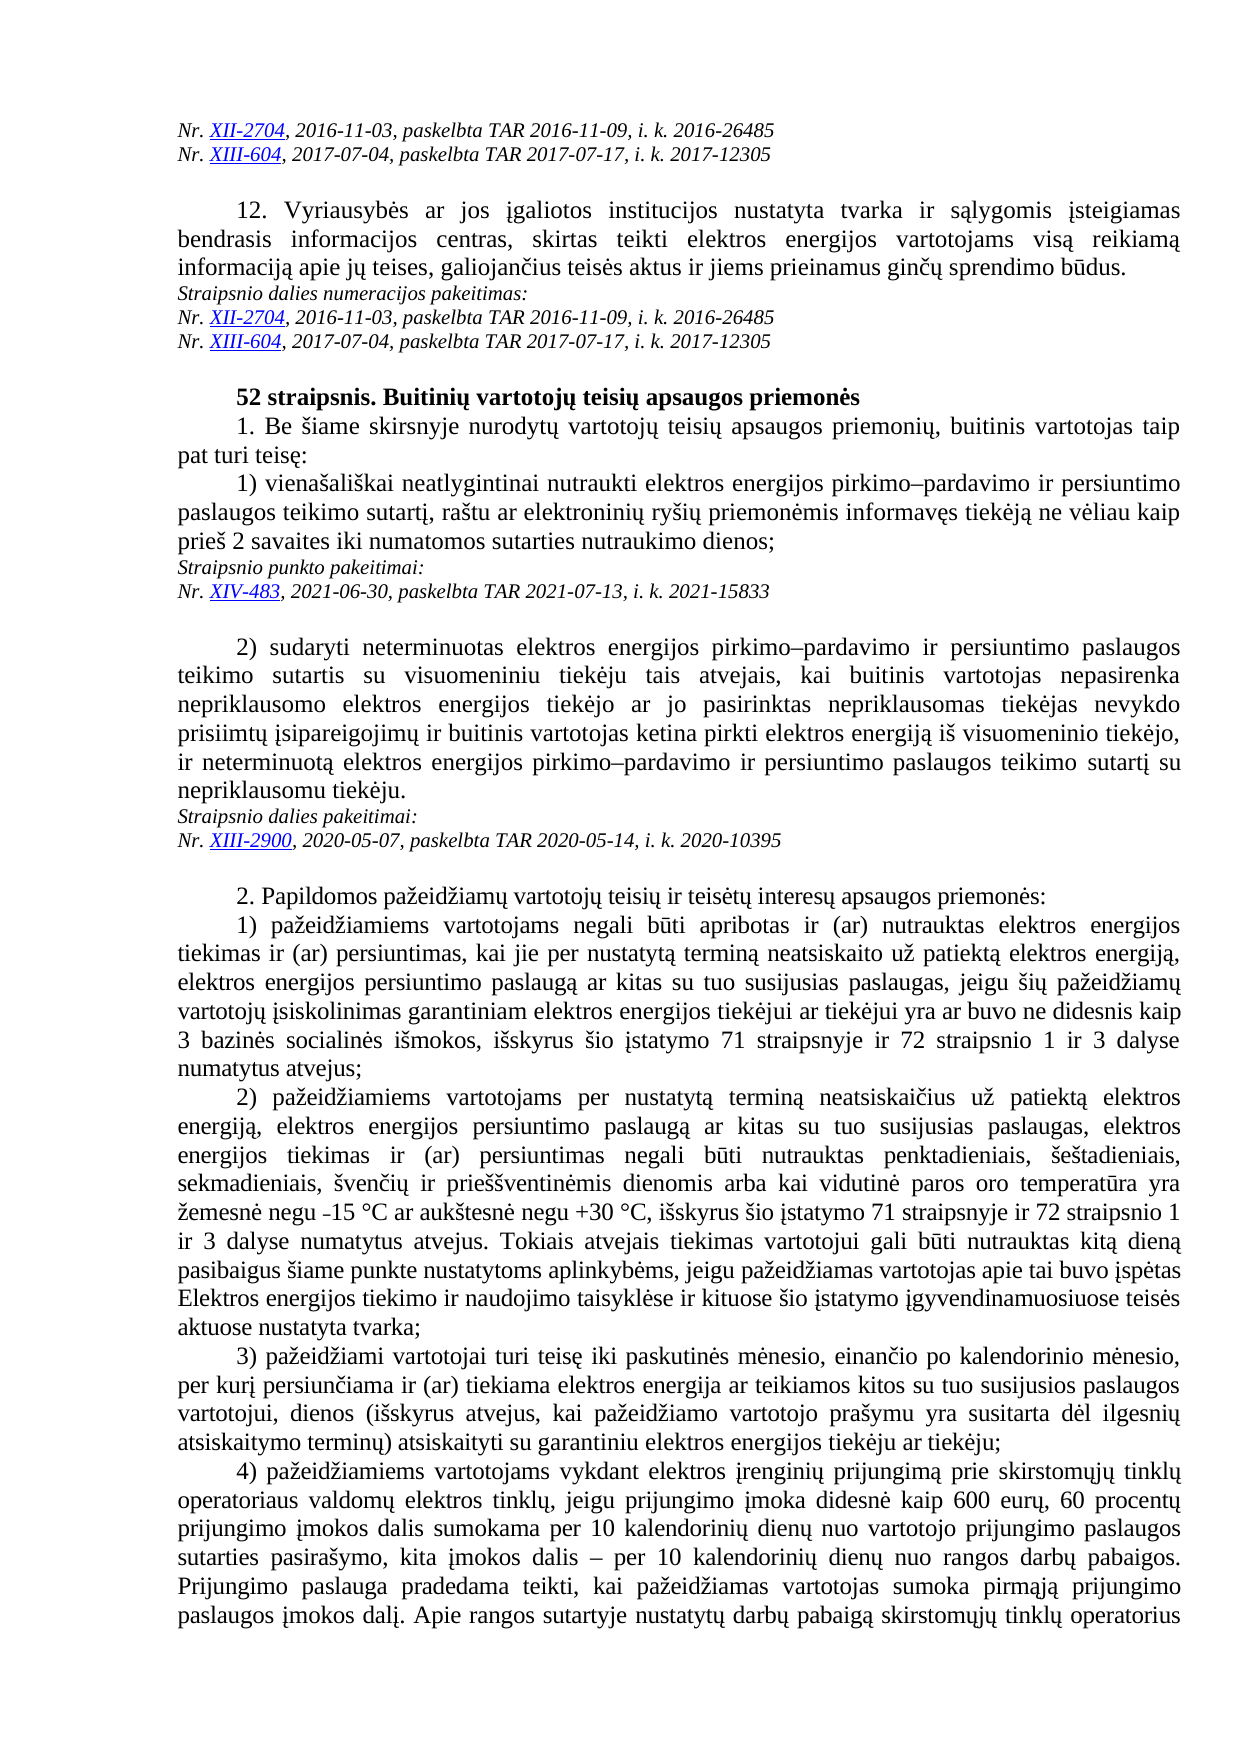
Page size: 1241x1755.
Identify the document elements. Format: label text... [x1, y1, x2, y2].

text 1) pažeidžiamiems vartotojams negali būti apribotas ir (ar) nutrauktas elektros energijos tiekimas ir (ar) persiuntimas, kai jie per nustatytą terminą neatsiskaito už patiektą elektros energiją, elektros energijos persiuntimo paslaugą ar kitas su tuo susijusias paslaugas, jeigu šių pažeidžiamų vartotojų įsiskolinimas garantiniam elektros energijos tiekėjui ar tiekėjui yra ar buvo ne didesnis kaip 3 bazinės socialinės išmokos, išskyrus šio įstatymo 71 straipsnyje ir 72 straipsnio 1 ir 3 dalyse numatytus atvejus; [177, 910, 1181, 1082]
text 1. Be šiame skirsnyje nurodytų vartotojų teisių apsaugos priemonių, buitinis vartotojas taip pat turi teisę: [177, 411, 1181, 468]
text 12. Vyriausybės ar jos įgaliotos institucijos nustatyta tvarka ir sąlygomis įsteigiamas bendrasis informacijos centras, skirtas teikti elektros energijos vartotojams visą reikiamą informaciją apie jų teises, galiojančius teisės aktus ir jiems prieinamus ginčų sprendimo būdus. [177, 195, 1181, 281]
text Nr. XII-2704, 2016-11-03, paskelbta TAR 2016-11-09, i. k. 2016-26485 [177, 118, 1181, 142]
text Nr. XIII-604, 2017-07-04, paskelbta TAR 2017-07-17, i. k. 2017-12305 [177, 142, 1181, 166]
text 2) sudaryti neterminuotas elektros energijos pirkimo–pardavimo ir persiuntimo paslaugos teikimo sutartis su visuomeniniu tiekėju tais atvejais, kai buitinis vartotojas nepasirenka nepriklausomo elektros energijos tiekėjo ar jo pasirinktas nepriklausomas tiekėjas nevykdo prisiimtų įsipareigojimų ir buitinis vartotojas ketina pirkti elektros energiją iš visuomeninio tiekėjo, ir neterminuotą elektros energijos pirkimo–pardavimo ir persiuntimo paslaugos teikimo sutartį su nepriklausomu tiekėju. [177, 632, 1181, 804]
text Straipsnio dalies numeracijos pakeitimas: [177, 281, 1181, 305]
text Nr. XIV-483, 2021-06-30, paskelbta TAR 2021-07-13, i. k. 2021-15833 [177, 579, 1181, 603]
text Nr. XII-2704, 2016-11-03, paskelbta TAR 2016-11-09, i. k. 2016-26485 [177, 305, 1181, 329]
text 2) pažeidžiamiems vartotojams per nustatytą terminą neatsiskaičius už patiektą elektros energiją, elektros energijos persiuntimo paslaugą ar kitas su tuo susijusias paslaugas, elektros energijos tiekimas ir (ar) persiuntimas negali būti nutrauktas penktadieniais, šeštadieniais, sekmadieniais, švenčių ir prieššventinėmis dienomis arba kai vidutinė paros oro temperatūra yra žemesnė negu ˗15 °C ar aukštesnė negu +30 °C, išskyrus šio įstatymo 71 straipsnyje ir 72 straipsnio 1 ir 3 dalyse numatytus atvejus. Tokiais atvejais tiekimas vartotojui gali būti nutrauktas kitą dieną pasibaigus šiame punkte nustatytoms aplinkybėms, jeigu pažeidžiamas vartotojas apie tai buvo įspėtas Elektros energijos tiekimo ir naudojimo taisyklėse ir kituose šio įstatymo įgyvendinamuosiuose teisės aktuose nustatyta tvarka; [177, 1082, 1181, 1341]
text 4) pažeidžiamiems vartotojams vykdant elektros įrenginių prijungimą prie skirstomųjų tinklų operatoriaus valdomų elektros tinklų, jeigu prijungimo įmoka didesnė kaip 600 eurų, 60 procentų prijungimo įmokos dalis sumokama per 10 kalendorinių dienų nuo vartotojo prijungimo paslaugos sutarties pasirašymo, kita įmokos dalis – per 10 kalendorinių dienų nuo rangos darbų pabaigos. Prijungimo paslauga pradedama teikti, kai pažeidžiamas vartotojas sumoka pirmąją prijungimo paslaugos įmokos dalį. Apie rangos sutartyje nustatytų darbų pabaigą skirstomųjų tinklų operatorius [177, 1456, 1181, 1628]
text 1) vienašališkai neatlygintinai nutraukti elektros energijos pirkimo–pardavimo ir persiuntimo paslaugos teikimo sutartį, raštu ar elektroninių ryšių priemonėmis informavęs tiekėją ne vėliau kaip prieš 2 savaites iki numatomos sutarties nutraukimo dienos; [177, 468, 1181, 555]
text 52 straipsnis. Buitinių vartotojų teisių apsaugos priemonės [177, 382, 1181, 411]
text Nr. XIII-604, 2017-07-04, paskelbta TAR 2017-07-17, i. k. 2017-12305 [177, 329, 1181, 353]
text Straipsnio punkto pakeitimai: [177, 555, 1181, 579]
text Nr. XIII-2900, 2020-05-07, paskelbta TAR 2020-05-14, i. k. 2020-10395 [177, 828, 1181, 852]
text 3) pažeidžiami vartotojai turi teisę iki paskutinės mėnesio, einančio po kalendorinio mėnesio, per kurį persiunčiama ir (ar) tiekiama elektros energija ar teikiamos kitos su tuo susijusios paslaugos vartotojui, dienos (išskyrus atvejus, kai pažeidžiamo vartotojo prašymu yra susitarta dėl ilgesnių atsiskaitymo terminų) atsiskaityti su garantiniu elektros energijos tiekėju ar tiekėju; [177, 1341, 1181, 1456]
text Straipsnio dalies pakeitimai: [177, 804, 1181, 828]
text 2. Papildomos pažeidžiamų vartotojų teisių ir teisėtų interesų apsaugos priemonės: [177, 881, 1181, 910]
